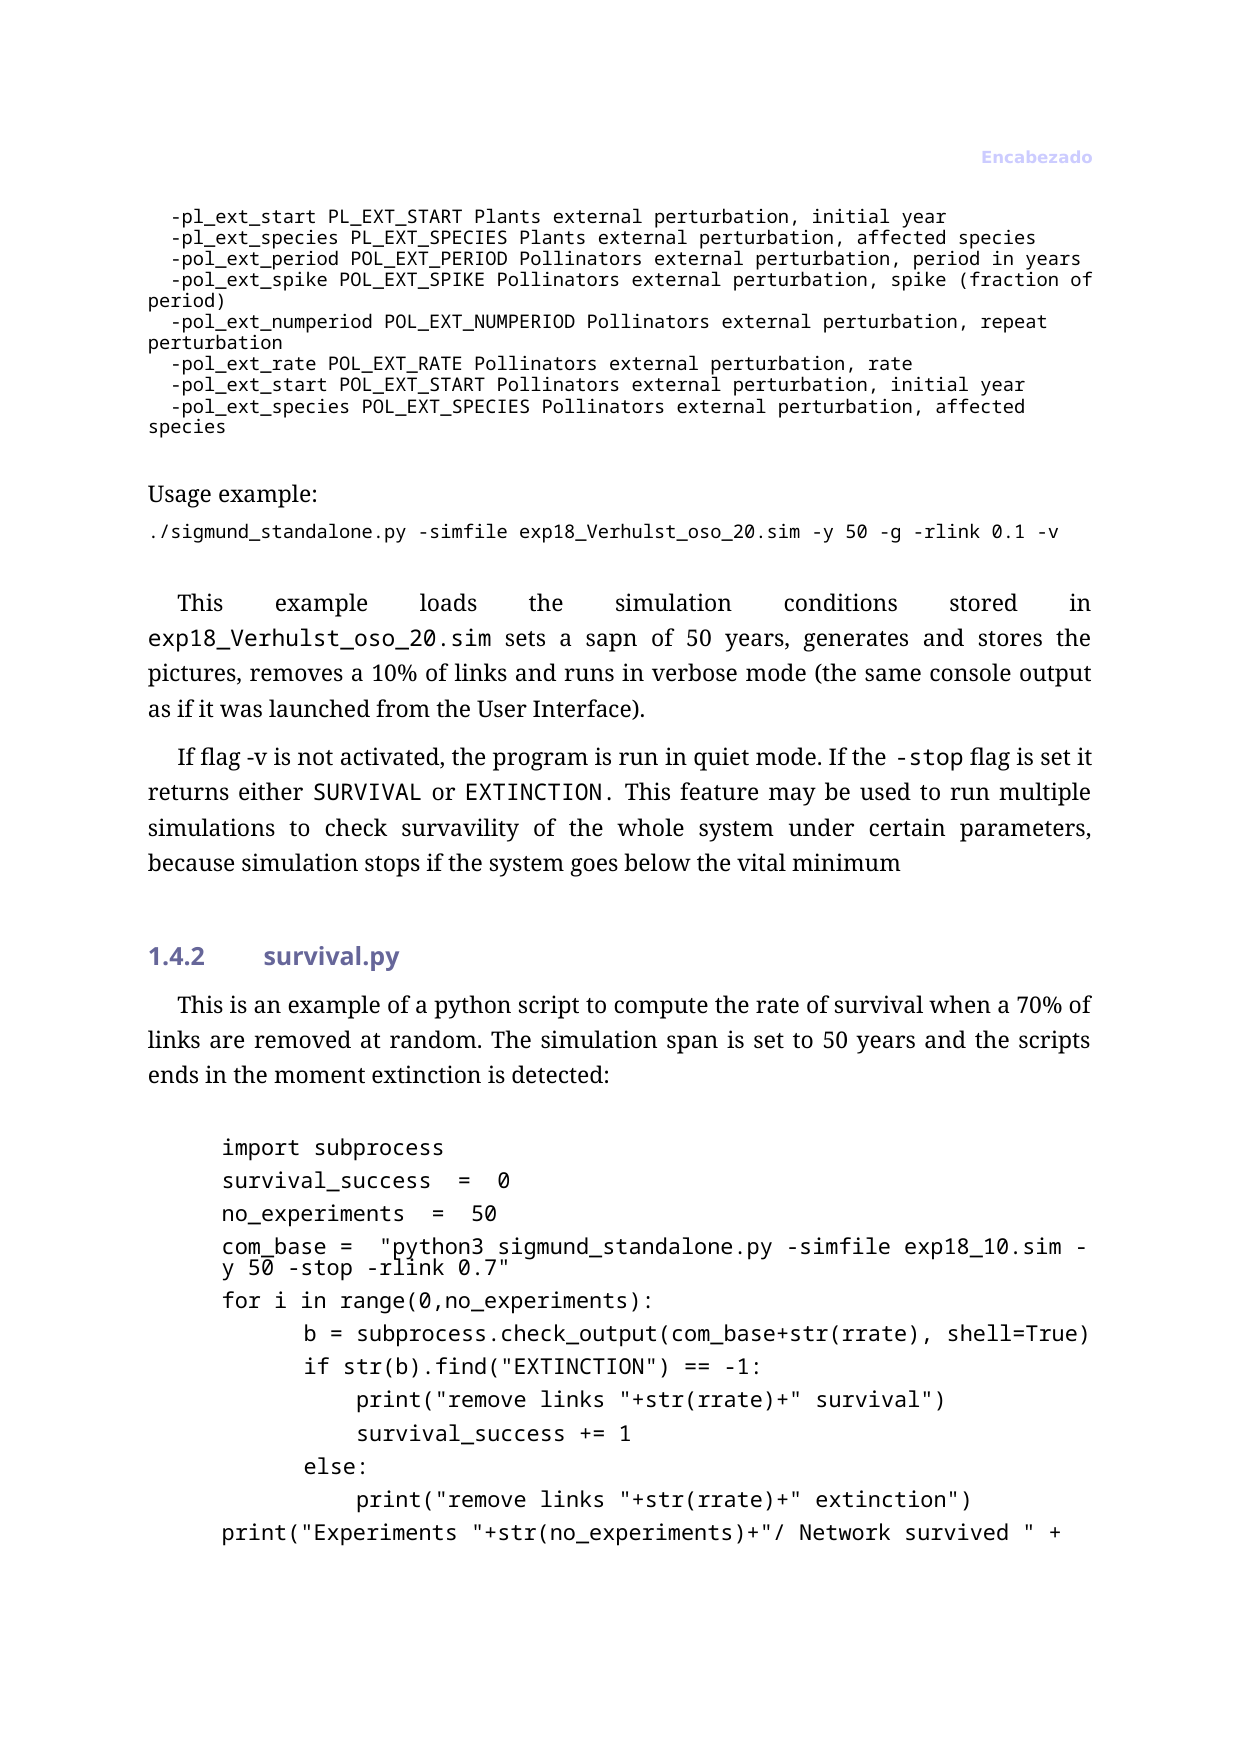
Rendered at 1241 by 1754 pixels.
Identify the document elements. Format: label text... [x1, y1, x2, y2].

text -pl_ext_start PL_EXT_START Plants external perturbation, initial year [148, 207, 1093, 227]
text survival_success += 1 [221, 1424, 1093, 1445]
text for i in range(0,no_experiments): [221, 1292, 1093, 1313]
text This is an example of a python script to compute the rate of survival when a 70% of links are removed at random. The simulation span is set to 50 years and the scripts ends in the moment extinction is detected: [148, 985, 1093, 1126]
text Usage example: [148, 474, 1093, 510]
text survival_success = 0 [221, 1172, 1093, 1193]
text else: [221, 1458, 1093, 1478]
text -pol_ext_period POL_EXT_PERIOD Pollinators external perturbation, period in years [148, 249, 1093, 270]
text -pol_ext_rate POL_EXT_RATE Pollinators external perturbation, rate [148, 354, 1093, 375]
text This example loads the simulation conditions stored in exp18_Verhulst_oso_20.sim sets a sapn of 50 years, generates and stores the pictures, removes a 10% of links and runs in verbose mode (the same console output as if it was launched from the User Interface). [148, 583, 1093, 724]
text no_experiments = 50 [221, 1205, 1093, 1226]
text print("remove links "+str(rrate)+" extinction") [221, 1491, 1093, 1511]
text -pol_ext_species POL_EXT_SPECIES Pollinators external perturbation, affected species [148, 397, 1093, 438]
text b = subprocess.check_output(com_base+str(rrate), shell=True) [221, 1325, 1093, 1346]
text -pol_ext_start POL_EXT_START Pollinators external perturbation, initial year [148, 375, 1093, 396]
text -pol_ext_numperiod POL_EXT_NUMPERIOD Pollinators external perturbation, repeat perturbation [148, 312, 1093, 353]
text print("Experiments "+str(no_experiments)+"/ Network survived " + [221, 1524, 1093, 1544]
text com_base = "python3 sigmund_standalone.py -simfile exp18_10.sim -y 50 -stop -rlink 0.7" [221, 1238, 1093, 1279]
text ./sigmund_standalone.py -simfile exp18_Verhulst_oso_20.sim -y 50 -g -rlink 0.1 -v [148, 511, 1093, 546]
text print("remove links "+str(rrate)+" survival") [221, 1391, 1093, 1412]
text -pl_ext_species PL_EXT_SPECIES Plants external perturbation, affected species [148, 228, 1093, 248]
text import subprocess [221, 1139, 1093, 1159]
text If flag -v is not activated, the program is run in quiet mode. If the -stop flag is set it returns either SURVIVAL or EXTINCTION. This feature may be used to run multiple simulations to check survavility of the whole system under certain parameters, because simulation stops if the system goes below the vital minimum [148, 737, 1093, 878]
text -pol_ext_spike POL_EXT_SPIKE Pollinators external perturbation, spike (fraction of period) [148, 270, 1093, 312]
subtitle survival.py [148, 939, 1093, 973]
text if str(b).find("EXTINCTION") == -1: [221, 1358, 1093, 1379]
